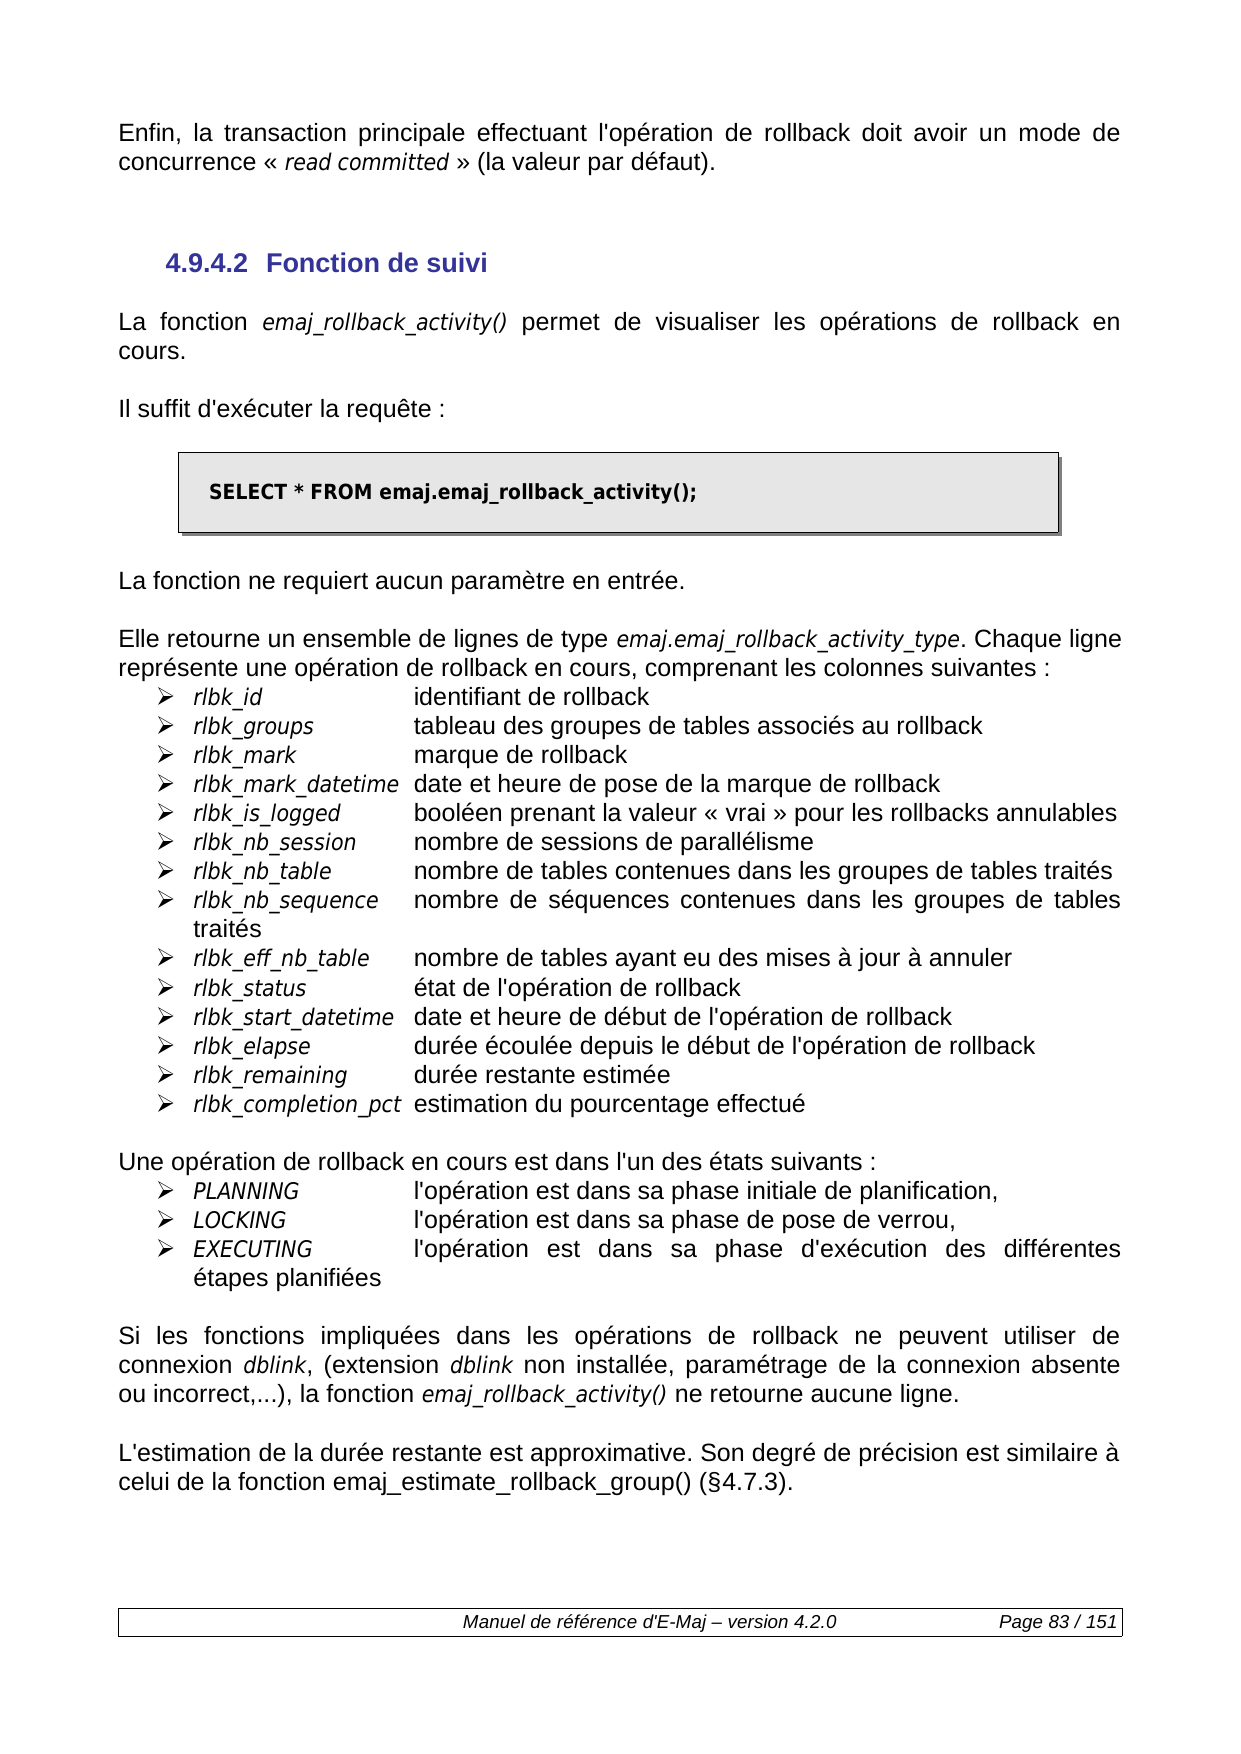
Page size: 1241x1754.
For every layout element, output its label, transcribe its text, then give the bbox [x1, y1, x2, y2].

text SELECT * FROM emaj.emaj_rollback_activity(); [179, 477, 1058, 501]
list PLANNING l'opération est dans sa phase initiale de planification, [156, 1176, 1122, 1205]
list rlbk_remaining durée restante estimée [156, 1059, 1122, 1089]
list rlbk_elapse durée écoulée depuis le début de l'opération de rollback [156, 1031, 1122, 1059]
list rlbk_completion_pct estimation du pourcentage effectué [156, 1089, 1122, 1118]
list rlbk_eff_nb_table nombre de tables ayant eu des mises à jour à annuler [156, 943, 1122, 972]
text Elle retourne un ensemble de lignes de type emaj.emaj_rollback_activity_type. Chaque ligne représente une opération de rollback en cours, comprenant les colonnes suivantes : [118, 624, 1122, 682]
list rlbk_start_datetime date et heure de début de l'opération de rollback [156, 1001, 1122, 1031]
list rlbk_is_logged booléen prenant la valeur « vrai » pour les rollbacks annulables [156, 798, 1122, 827]
text Enfin, la transaction principale effectuant l'opération de rollback doit avoir un mode de concurrence « read committed » (la valeur par défaut). [118, 118, 1122, 176]
text La fonction emaj_rollback_activity() permet de visualiser les opérations de rollback en cours. [118, 307, 1122, 365]
list LOCKING l'opération est dans sa phase de pose de verrou, [156, 1205, 1122, 1234]
list EXECUTING l'opération est dans sa phase d'exécution des différentes étapes planifiées [156, 1234, 1122, 1292]
text La fonction ne requiert aucun paramètre en entrée. [118, 566, 1122, 594]
list rlbk_id identifiant de rollback [156, 682, 1122, 711]
text Si les fonctions impliquées dans les opérations de rollback ne peuvent utiliser de connexion dblink, (extension dblink non installée, paramétrage de la connexion absente ou incorrect,...), la fonction emaj_rollback_activity() ne retourne aucune ligne. [118, 1321, 1122, 1408]
list rlbk_nb_table nombre de tables contenues dans les groupes de tables traités [156, 856, 1122, 885]
subtitle Fonction de suivi [165, 247, 1122, 278]
list rlbk_status état de l'opération de rollback [156, 972, 1122, 1001]
list rlbk_mark_datetime date et heure de pose de la marque de rollback [156, 769, 1122, 798]
list rlbk_nb_session nombre de sessions de parallélisme [156, 827, 1122, 856]
list rlbk_groups tableau des groupes de tables associés au rollback [156, 711, 1122, 740]
list rlbk_mark marque de rollback [156, 740, 1122, 769]
text Il suffit d'exécuter la requête : [118, 394, 1122, 423]
text L'estimation de la durée restante est approximative. Son degré de précision est similaire à celui de la fonction emaj_estimate_rollback_group() (§4.7.3). [118, 1437, 1122, 1496]
list rlbk_nb_sequence nombre de séquences contenues dans les groupes de tables traités [156, 885, 1122, 943]
text Une opération de rollback en cours est dans l'un des états suivants : [118, 1147, 1122, 1176]
